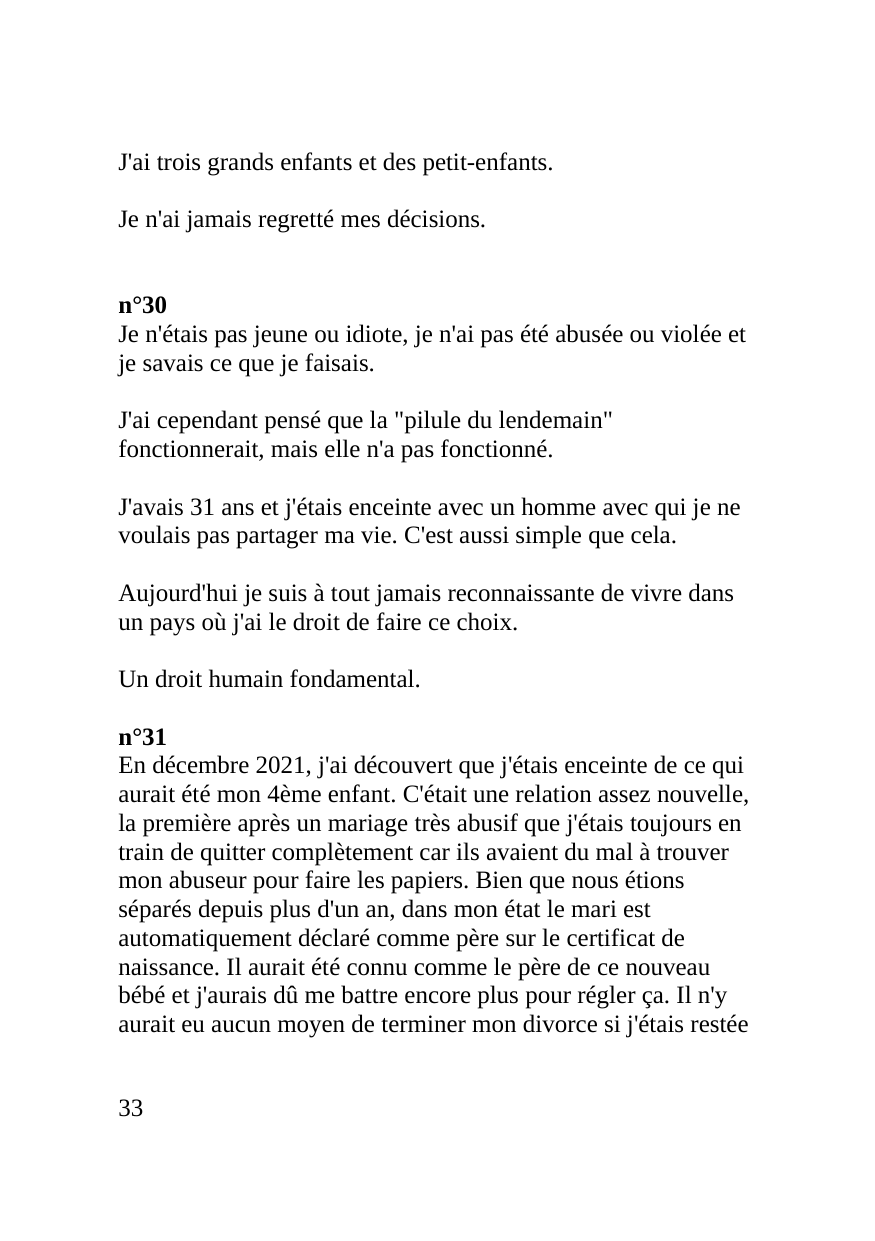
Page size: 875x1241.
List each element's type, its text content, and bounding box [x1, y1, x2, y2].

text J'avais 31 ans et j'étais enceinte avec un homme avec qui je ne voulais pas partager ma vie. C'est aussi simple que cela. [118, 492, 756, 549]
text n°30 [118, 291, 756, 319]
text n°31 [118, 722, 756, 751]
text J'ai trois grands enfants et des petit-enfants. [118, 147, 756, 176]
text En décembre 2021, j'ai découvert que j'étais enceinte de ce qui aurait été mon 4ème enfant. C'était une relation assez nouvelle, la première après un mariage très abusif que j'étais toujours en train de quitter complètement car ils avaient du mal à trouver mon abuseur pour faire les papiers. Bien que nous étions séparés depuis plus d'un an, dans mon état le mari est automatiquement déclaré comme père sur le certificat de naissance. Il aurait été connu comme le père de ce nouveau bébé et j'aurais dû me battre encore plus pour régler ça. Il n'y aurait eu aucun moyen de terminer mon divorce si j'étais restée [118, 751, 756, 1038]
text Un droit humain fondamental. [118, 664, 756, 693]
text J'ai cependant pensé que la "pilule du lendemain" fonctionnerait, mais elle n'a pas fonctionné. [118, 406, 756, 463]
text Je n'étais pas jeune ou idiote, je n'ai pas été abusée ou violée et je savais ce que je faisais. [118, 319, 756, 377]
text Aujourd'hui je suis à tout jamais reconnaissante de vivre dans un pays où j'ai le droit de faire ce choix. [118, 578, 756, 636]
text Je n'ai jamais regretté mes décisions. [118, 204, 756, 233]
